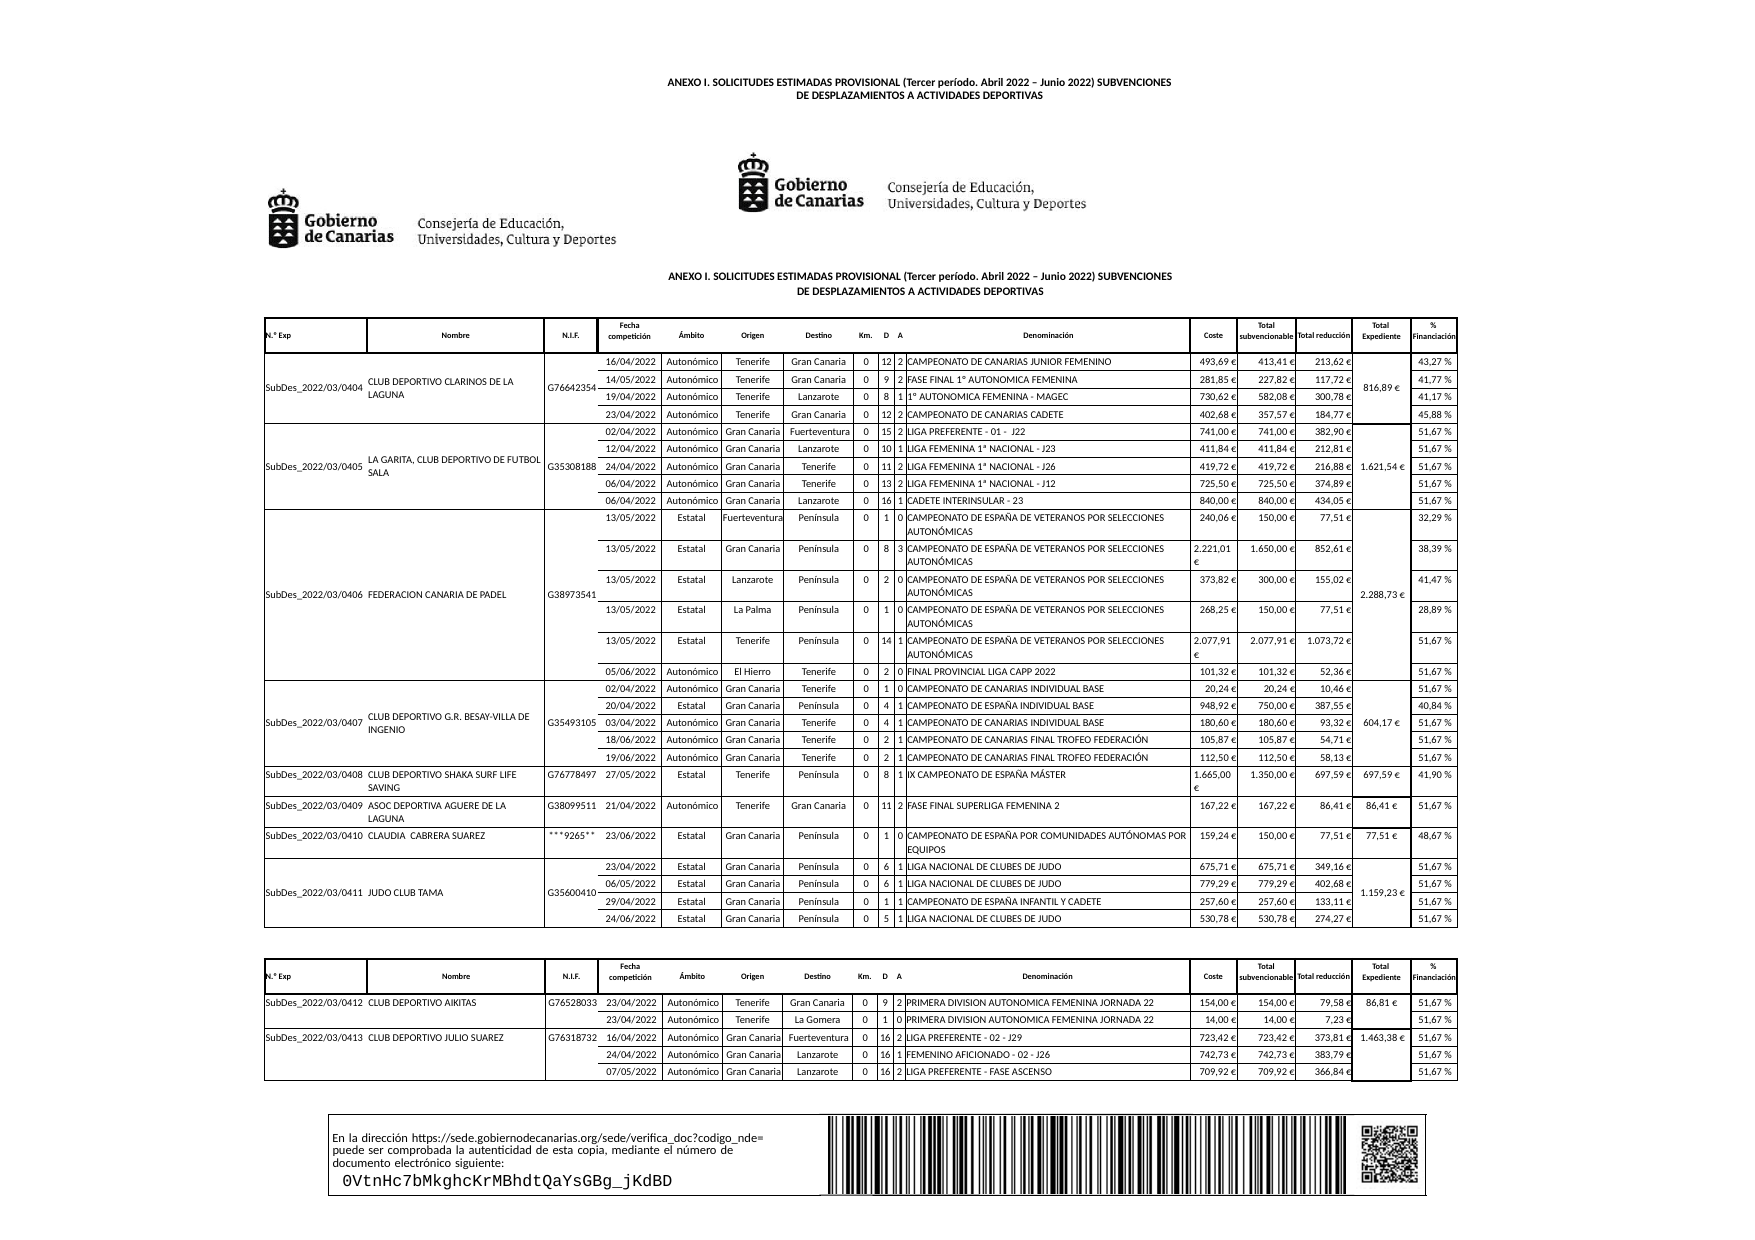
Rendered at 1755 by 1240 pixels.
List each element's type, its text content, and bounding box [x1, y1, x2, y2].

table_cell 1 [895, 715, 906, 731]
table_cell 357,57 € [1238, 406, 1295, 423]
table_cell 1.159,23 € [1353, 859, 1410, 926]
table_cell Península [784, 910, 853, 926]
table_cell 0 [854, 441, 878, 457]
table_cell 41,77 % [1412, 371, 1457, 387]
table_cell 51,67 % [1412, 493, 1457, 509]
table_cell 402,68 € [1191, 406, 1237, 423]
table_header Coste [1191, 960, 1236, 993]
table_cell 13/05/2022 [598, 571, 661, 601]
table_cell Gran Canaria [722, 681, 783, 697]
table_cell PRIMERA DIVISION AUTONOMICA FEMENINA JORNADA 22 [906, 1012, 1190, 1028]
table_cell 0 [854, 493, 878, 509]
table_cell FASE FINAL SUPERLIGA FEMENINA 2 [907, 797, 1190, 827]
table_cell 58,13 € [1296, 749, 1352, 766]
table_cell Gran Canaria [722, 541, 783, 570]
table_cell 742,73 € [1238, 1047, 1295, 1063]
table_cell SubDes_2022/03/0409 [265, 797, 367, 827]
table_cell 411,84 € [1191, 441, 1237, 457]
table_cell CAMPEONATO DE ESPAÑA DE VETERANOS POR SELECCIONES AUTONÓMICAS [907, 571, 1190, 601]
table_cell G35308188 [545, 424, 597, 509]
table_cell 77,51 € [1353, 829, 1410, 858]
table_cell Estatal [662, 767, 721, 796]
table_cell 434,05 € [1296, 493, 1352, 509]
table_header Origen [722, 960, 782, 993]
table_cell 20/04/2022 [598, 698, 661, 714]
table_header A [893, 960, 905, 993]
table_cell CLUB DEPORTIVO SHAKA SURF LIFE SAVING [367, 767, 544, 796]
table_cell 117,72 € [1296, 371, 1352, 387]
table_cell Gran Canaria [723, 1047, 782, 1063]
table_cell 709,92 € [1191, 1064, 1237, 1080]
table_cell SubDes_2022/03/0413 [265, 1029, 367, 1080]
table_cell Gran Canaria [722, 876, 783, 892]
table_cell 180,60 € [1238, 715, 1295, 731]
table_cell Tenerife [722, 797, 783, 827]
table_cell 0 [854, 797, 878, 827]
table_cell Autonómico [662, 371, 721, 387]
table_cell Tenerife [722, 354, 783, 370]
table_cell SubDes_2022/03/0408 [265, 767, 367, 796]
table_cell Tenerife [784, 475, 853, 492]
table_cell 0 [854, 749, 878, 766]
table_cell CAMPEONATO DE ESPAÑA DE VETERANOS POR SELECCIONES AUTONÓMICAS [907, 510, 1190, 539]
table_cell 07/05/2022 [598, 1064, 662, 1080]
table_cell 41,90 % [1412, 767, 1457, 796]
table_cell Península [784, 541, 853, 570]
text ANEXO I. SOLICITUDES ESTIMADAS PROVISIONAL (Tercer período. Abril 2022 – Junio 2022) SUBVENCIONES DE DESPLAZAMIENTOS A ACTIVIDADES DEPORTIVAS [665, 270, 1176, 298]
table_cell 86,41 € [1296, 797, 1352, 827]
table_cell Autonómico [662, 715, 721, 731]
table_cell 32,29 % [1412, 510, 1457, 539]
table_cell 493,69 € [1191, 354, 1237, 370]
table_cell 2 [879, 732, 894, 748]
table_cell FEMENINO AFICIONADO - 02 - J26 [906, 1047, 1190, 1063]
table_cell Estatal [662, 859, 721, 875]
table_cell 300,00 € [1238, 571, 1295, 601]
table_cell 0 [854, 767, 878, 796]
table_cell 13/05/2022 [598, 602, 661, 632]
table_cell 77,51 € [1296, 602, 1352, 632]
table_cell 11 [879, 797, 894, 827]
table_cell 51,67 % [1412, 1012, 1457, 1028]
table_cell 16 [878, 1029, 893, 1046]
table_header Destino [784, 319, 853, 352]
table_cell 43,27 % [1412, 354, 1457, 370]
table_cell 03/04/2022 [598, 715, 661, 731]
table_cell 86,81 € [1353, 995, 1410, 1028]
table_cell 1 [895, 698, 906, 714]
table_cell 19/06/2022 [598, 749, 661, 766]
table_cell G76318732 [546, 1029, 598, 1080]
table_cell G76642354 [545, 354, 597, 423]
table_cell 0 [854, 510, 878, 539]
table_cell Autonómico [662, 749, 721, 766]
table_cell 257,60 € [1238, 893, 1295, 909]
table_cell 51,67 % [1412, 458, 1457, 474]
table_cell Tenerife [723, 995, 782, 1011]
table_cell Tenerife [722, 406, 783, 423]
table_cell 1 [879, 828, 894, 858]
table_cell 6 [879, 859, 894, 875]
table_cell 0 [854, 876, 878, 892]
table_cell 2 [894, 995, 905, 1011]
table_cell Península [784, 633, 853, 662]
table_cell Estatal [662, 698, 721, 714]
table_cell 16/04/2022 [598, 1029, 662, 1046]
table_cell 697,59 € [1296, 767, 1352, 796]
table_header Km. [852, 960, 877, 993]
table_header A [894, 319, 906, 352]
table_cell Gran Canaria [722, 910, 783, 926]
table_header % Financiación [1412, 319, 1456, 352]
table_cell 2 [895, 406, 906, 423]
table_cell Tenerife [722, 371, 783, 387]
table_cell SubDes_2022/03/0406 [265, 510, 367, 679]
table_cell 0 [895, 602, 906, 632]
table_cell 413,41 € [1238, 354, 1295, 370]
table_cell Gran Canaria [723, 1029, 782, 1046]
table_cell 51,67 % [1412, 664, 1457, 679]
table_cell 725,50 € [1238, 475, 1295, 492]
table_cell 2.077,91 € [1238, 633, 1295, 662]
table_cell ***9265** [545, 828, 597, 858]
table_cell 0 [853, 995, 877, 1011]
table_cell Gran Canaria [723, 1064, 782, 1080]
table_header N.I.F. [545, 319, 596, 352]
table_cell 2 [879, 749, 894, 766]
table_cell Península [784, 571, 853, 601]
table_cell 0 [895, 664, 906, 679]
table_cell 45,88 % [1412, 406, 1457, 423]
table_cell 1 [895, 441, 906, 457]
table_cell 852,61 € [1296, 541, 1352, 570]
table_cell 723,42 € [1238, 1029, 1295, 1046]
table_cell 1 [879, 893, 894, 909]
table_cell 13/05/2022 [598, 510, 661, 539]
table_cell 105,87 € [1238, 732, 1295, 748]
table_cell Fuerteventura [722, 510, 783, 539]
table_cell Autonómico [662, 458, 721, 474]
table_cell CAMPEONATO DE ESPAÑA DE VETERANOS POR SELECCIONES AUTONÓMICAS [907, 602, 1190, 632]
table_cell Estatal [662, 571, 721, 601]
table_cell 1.350,00 € [1238, 767, 1295, 796]
table_cell 06/05/2022 [598, 876, 661, 892]
table_cell Península [784, 859, 853, 875]
table_cell 41,17 % [1412, 389, 1457, 405]
table_cell 06/04/2022 [598, 475, 661, 492]
table_cell CADETE INTERINSULAR - 23 [907, 493, 1190, 509]
table_cell 16 [878, 1047, 893, 1063]
table_cell 0 [854, 424, 878, 440]
table_cell Fuerteventura [783, 1029, 852, 1046]
table_cell Estatal [662, 510, 721, 539]
table_cell 0 [854, 475, 878, 492]
table_cell 77,51 € [1296, 510, 1352, 539]
table_cell 0 [895, 681, 906, 697]
table_cell 6 [879, 876, 894, 892]
table_cell 0 [854, 664, 878, 679]
table_cell 1.073,72 € [1296, 633, 1352, 662]
table_cell Gran Canaria [784, 797, 853, 827]
table_cell 779,29 € [1191, 876, 1237, 892]
table_cell 154,00 € [1238, 995, 1295, 1011]
table_cell 112,50 € [1191, 749, 1237, 766]
table_cell 2 [895, 458, 906, 474]
table_cell ASOC DEPORTIVA AGUERE DE LA LAGUNA [367, 797, 544, 827]
table_cell JUDO CLUB TAMA [367, 859, 544, 926]
table_cell Gran Canaria [722, 749, 783, 766]
table_cell Tenerife [784, 664, 853, 679]
table_cell Autonómico [662, 441, 721, 457]
table_cell Gran Canaria [722, 859, 783, 875]
table_cell Autonómico [662, 681, 721, 697]
table_cell 0 [854, 602, 878, 632]
table_cell LIGA NACIONAL DE CLUBES DE JUDO [907, 876, 1190, 892]
table_cell 51,67 % [1412, 732, 1457, 748]
table_cell 13/05/2022 [598, 633, 661, 662]
table_header Ámbito [662, 960, 722, 993]
table_cell 10 [879, 441, 894, 457]
table_cell 41,47 % [1412, 571, 1457, 601]
table_cell 51,67 % [1412, 1029, 1457, 1046]
table_cell Autonómico [663, 1047, 722, 1063]
table_cell Gran Canaria [722, 441, 783, 457]
table_cell 3 [895, 541, 906, 570]
table_cell 0 [854, 633, 878, 662]
table_cell 86,41 € [1353, 798, 1410, 827]
table_cell 374,89 € [1296, 475, 1352, 492]
table_cell Gran Canaria [784, 354, 853, 370]
table_cell 167,22 € [1191, 797, 1237, 827]
table_cell 1 [895, 732, 906, 748]
table_cell 240,06 € [1191, 510, 1237, 539]
table_cell Península [784, 767, 853, 796]
table_cell CAMPEONATO DE CANARIAS INDIVIDUAL BASE [907, 715, 1190, 731]
table_cell Península [784, 602, 853, 632]
table_cell Gran Canaria [722, 893, 783, 909]
table_cell 530,78 € [1238, 910, 1295, 926]
table_cell Autonómico [662, 424, 721, 440]
table_cell 14,00 € [1238, 1012, 1295, 1028]
table_cell 0 [853, 1029, 877, 1046]
table_cell 05/06/2022 [598, 664, 661, 679]
table_cell 2 [894, 1064, 905, 1080]
table_cell 54,71 € [1296, 732, 1352, 748]
table_cell Gran Canaria [784, 406, 853, 423]
table_cell LIGA PREFERENTE - FASE ASCENSO [906, 1064, 1190, 1080]
table_cell 11 [879, 458, 894, 474]
table_cell CLUB DEPORTIVO CLARINOS DE LA LAGUNA [367, 354, 544, 423]
table_cell Tenerife [784, 749, 853, 766]
table_cell G76778497 [545, 767, 597, 796]
table_header Origen [721, 319, 784, 352]
table_cell 12 [879, 354, 894, 370]
table_cell Estatal [662, 602, 721, 632]
table_cell La Gomera [783, 1012, 852, 1028]
table_cell 14,00 € [1191, 1012, 1237, 1028]
table_cell 23/04/2022 [598, 995, 662, 1011]
table_cell 274,27 € [1296, 910, 1352, 926]
table_cell 1 [895, 633, 906, 662]
table_header Denominación [906, 319, 1189, 352]
table_cell 12 [879, 406, 894, 423]
table_cell 0 [895, 571, 906, 601]
table_cell SubDes_2022/03/0404 [265, 354, 367, 423]
table_cell Autonómico [662, 389, 721, 405]
table_cell CAMPEONATO DE CANARIAS FINAL TROFEO FEDERACIÓN [907, 749, 1190, 766]
table_cell 24/04/2022 [598, 1047, 662, 1063]
table_cell 373,82 € [1191, 571, 1237, 601]
table_cell 1 [878, 1012, 893, 1028]
table_header D [877, 960, 893, 993]
table_cell 675,71 € [1238, 859, 1295, 875]
table_cell Península [784, 510, 853, 539]
table_cell 1 [895, 389, 906, 405]
table_cell 697,59 € [1353, 767, 1410, 796]
table_cell 742,73 € [1191, 1047, 1237, 1063]
table_cell SubDes_2022/03/0411 [265, 859, 367, 926]
table_cell CAMPEONATO DE ESPAÑA DE VETERANOS POR SELECCIONES AUTONÓMICAS [907, 633, 1190, 662]
table_cell 0 [854, 828, 878, 858]
table_cell 2 [879, 664, 894, 679]
table_header Denominación [905, 960, 1189, 993]
table_cell 216,88 € [1296, 458, 1352, 474]
table_cell 1.621,54 € [1353, 425, 1410, 509]
table_cell 0 [854, 371, 878, 387]
table_cell 1 [879, 681, 894, 697]
table_cell 2.077,91 € [1191, 633, 1237, 662]
table_header N.º Exp [266, 319, 366, 352]
table_cell 4 [879, 715, 894, 731]
table_cell 1.463,38 € [1353, 1030, 1410, 1080]
table_cell Lanzarote [783, 1047, 852, 1063]
table_cell 24/04/2022 [598, 458, 661, 474]
table_cell Península [784, 828, 853, 858]
table_cell 1 [895, 749, 906, 766]
table_cell Autonómico [662, 664, 721, 679]
table_cell 0 [895, 510, 906, 539]
table_cell 154,00 € [1191, 995, 1237, 1011]
table_cell 0 [853, 1064, 877, 1080]
table_cell 709,92 € [1238, 1064, 1295, 1080]
table_cell 0 [854, 698, 878, 714]
table_cell CAMPEONATO DE CANARIAS JUNIOR FEMENINO [907, 354, 1190, 370]
table_cell Tenerife [722, 389, 783, 405]
table_cell 23/06/2022 [598, 828, 661, 858]
table_cell 402,68 € [1296, 876, 1352, 892]
table_cell FASE FINAL 1º AUTONOMICA FEMENINA [907, 371, 1190, 387]
table_cell 101,32 € [1238, 664, 1295, 679]
table_cell 51,67 % [1412, 876, 1457, 892]
table_cell 741,00 € [1238, 424, 1295, 440]
table_cell Estatal [662, 828, 721, 858]
table_cell Estatal [662, 876, 721, 892]
table_header Total reducción [1296, 960, 1351, 993]
table_cell CLUB DEPORTIVO G.R. BESAY-VILLA DE INGENIO [367, 681, 544, 766]
table_cell 06/04/2022 [598, 493, 661, 509]
table_cell 12/04/2022 [598, 441, 661, 457]
table_cell Tenerife [722, 633, 783, 662]
table_cell 150,00 € [1238, 602, 1295, 632]
table_cell 373,81 € [1296, 1029, 1351, 1046]
table_cell 15 [879, 424, 894, 440]
table_cell 281,85 € [1191, 371, 1237, 387]
table_cell 730,62 € [1191, 389, 1237, 405]
table_cell 51,67 % [1412, 1064, 1457, 1080]
table_cell Lanzarote [722, 571, 783, 601]
table_cell 419,72 € [1238, 458, 1295, 474]
table_cell 51,67 % [1412, 995, 1457, 1011]
table_cell Autonómico [662, 354, 721, 370]
table_cell 300,78 € [1296, 389, 1352, 405]
table_cell 150,00 € [1238, 828, 1295, 858]
table_cell G35600410 [545, 859, 597, 926]
table_cell Autonómico [663, 1029, 722, 1046]
table_cell 1.650,00 € [1238, 541, 1295, 570]
table_cell Gran Canaria [722, 828, 783, 858]
table_cell Gran Canaria [783, 995, 852, 1011]
table_cell 213,62 € [1296, 354, 1352, 370]
table_cell 51,67 % [1412, 424, 1457, 440]
table_cell Autonómico [662, 732, 721, 748]
table_cell Gran Canaria [784, 371, 853, 387]
table_cell CAMPEONATO DE CANARIAS CADETE [907, 406, 1190, 423]
table_cell LIGA NACIONAL DE CLUBES DE JUDO [907, 910, 1190, 926]
table_cell Estatal [662, 910, 721, 926]
table_cell 582,08 € [1238, 389, 1295, 405]
table_cell 159,24 € [1191, 828, 1237, 858]
table_cell 2.288,73 € [1353, 510, 1410, 679]
table_cell 20,24 € [1191, 681, 1237, 697]
table_cell 155,02 € [1296, 571, 1352, 601]
table_cell 0 [854, 681, 878, 697]
table_cell Península [784, 698, 853, 714]
table_cell 112,50 € [1238, 749, 1295, 766]
table_cell 383,79 € [1296, 1047, 1351, 1063]
table_cell 2 [895, 475, 906, 492]
table_cell Península [784, 876, 853, 892]
table_cell 51,67 % [1412, 441, 1457, 457]
table_cell 10,46 € [1296, 681, 1352, 697]
table_header Total reducción [1297, 319, 1351, 352]
table_cell Lanzarote [783, 1064, 852, 1080]
table_header Nombre [368, 960, 544, 993]
table_cell 52,36 € [1296, 664, 1352, 679]
table_header % Financiación [1412, 960, 1456, 993]
table_cell 0 [854, 541, 878, 570]
table_cell 29/04/2022 [598, 893, 661, 909]
table_cell 750,00 € [1238, 698, 1295, 714]
table_cell 51,67 % [1412, 910, 1457, 926]
table_cell SubDes_2022/03/0405 [265, 424, 367, 509]
table_cell 8 [879, 541, 894, 570]
table_cell 816,89 € [1353, 354, 1410, 423]
table_cell 227,82 € [1238, 371, 1295, 387]
table_cell Tenerife [723, 1012, 782, 1028]
table_cell 2 [879, 571, 894, 601]
table_cell IX CAMPEONATO DE ESPAÑA MÁSTER [907, 767, 1190, 796]
table_cell 212,81 € [1296, 441, 1352, 457]
table_cell Estatal [662, 893, 721, 909]
table_cell 14 [879, 633, 894, 662]
table_cell 51,67 % [1412, 475, 1457, 492]
table_cell 14/05/2022 [598, 371, 661, 387]
table_cell 1 [879, 510, 894, 539]
table_cell LIGA FEMENINA 1ª NACIONAL - J23 [907, 441, 1190, 457]
table_cell 184,77 € [1296, 406, 1352, 423]
table_cell Autonómico [663, 1064, 722, 1080]
table_cell 840,00 € [1191, 493, 1237, 509]
table_cell CAMPEONATO DE CANARIAS FINAL TROFEO FEDERACIÓN [907, 732, 1190, 748]
table_cell 0 [854, 732, 878, 748]
table_cell CAMPEONATO DE ESPAÑA DE VETERANOS POR SELECCIONES AUTONÓMICAS [907, 541, 1190, 570]
table_cell 23/04/2022 [598, 1012, 662, 1028]
table_cell 13 [879, 475, 894, 492]
table_cell El Hierro [722, 664, 783, 679]
table_cell Autonómico [662, 475, 721, 492]
table_cell 150,00 € [1238, 510, 1295, 539]
table_cell 23/04/2022 [598, 406, 661, 423]
table_cell 51,67 % [1412, 681, 1457, 697]
table_cell CLUB DEPORTIVO AIKITAS [367, 995, 545, 1028]
table_cell 530,78 € [1191, 910, 1237, 926]
table_header Destino [783, 960, 852, 993]
table_cell 382,90 € [1296, 424, 1352, 440]
table_cell 20,24 € [1238, 681, 1295, 697]
table_cell Autonómico [662, 406, 721, 423]
table_cell 366,84 € [1296, 1064, 1351, 1080]
table_cell LIGA FEMENINA 1ª NACIONAL - J12 [907, 475, 1190, 492]
table_cell 1 [895, 493, 906, 509]
table_cell 93,32 € [1296, 715, 1352, 731]
table_cell 51,67 % [1412, 633, 1457, 662]
table_cell 604,17 € [1353, 681, 1410, 766]
table_cell 1 [895, 893, 906, 909]
table_cell 40,84 % [1412, 698, 1457, 714]
table_cell 0 [854, 859, 878, 875]
table_cell 16 [879, 493, 894, 509]
table_cell 723,42 € [1191, 1029, 1237, 1046]
table_cell 19/04/2022 [598, 389, 661, 405]
table_cell 16/04/2022 [598, 354, 661, 370]
table_header Total subvencionable [1238, 319, 1295, 352]
table_cell G35493105 [545, 681, 597, 766]
table_cell Lanzarote [784, 389, 853, 405]
table_cell Autonómico [662, 493, 721, 509]
table_cell LIGA PREFERENTE - 01 - J22 [907, 424, 1190, 440]
table_cell 13/05/2022 [598, 541, 661, 570]
table_cell 948,92 € [1191, 698, 1237, 714]
table_header Fecha competición [599, 319, 661, 352]
table_cell 0 [895, 828, 906, 858]
table_cell 2 [895, 371, 906, 387]
table_header Nombre [368, 319, 543, 352]
table_cell 257,60 € [1191, 893, 1237, 909]
table_cell Península [784, 893, 853, 909]
table_cell SubDes_2022/03/0410 [265, 828, 367, 858]
table_cell Tenerife [784, 458, 853, 474]
table_cell 4 [879, 698, 894, 714]
table_cell 1 [894, 1047, 905, 1063]
table_cell 268,25 € [1191, 602, 1237, 632]
table_cell 725,50 € [1191, 475, 1237, 492]
table_cell Autonómico [663, 995, 722, 1011]
table_cell 2 [895, 424, 906, 440]
table_cell 7,23 € [1296, 1012, 1351, 1028]
table_cell 1º AUTONOMICA FEMENINA - MAGEC [907, 389, 1190, 405]
table_cell Tenerife [784, 681, 853, 697]
table_cell 51,67 % [1412, 715, 1457, 731]
table_cell 0 [853, 1012, 877, 1028]
table_header N.º Exp [266, 960, 366, 993]
table_cell 51,67 % [1412, 893, 1457, 909]
table_cell Gran Canaria [722, 715, 783, 731]
table_cell LA GARITA, CLUB DEPORTIVO DE FUTBOL SALA [367, 424, 544, 509]
table_cell CLAUDIA CABRERA SUAREZ [367, 828, 544, 858]
table_cell LIGA NACIONAL DE CLUBES DE JUDO [907, 859, 1190, 875]
table_header Fecha competición [599, 960, 662, 993]
table_cell 1 [895, 910, 906, 926]
table_cell 2 [895, 354, 906, 370]
table_cell FEDERACION CANARIA DE PADEL [367, 510, 544, 679]
table_cell CAMPEONATO DE ESPAÑA POR COMUNIDADES AUTÓNOMAS POR EQUIPOS [907, 828, 1190, 858]
table_cell 02/04/2022 [598, 424, 661, 440]
table_cell 18/06/2022 [598, 732, 661, 748]
table_header Total subvencionable [1238, 960, 1294, 993]
table_cell Tenerife [722, 767, 783, 796]
table_cell Gran Canaria [722, 458, 783, 474]
table_header Coste [1191, 319, 1236, 352]
table_header D [878, 319, 894, 352]
table_cell 16 [878, 1064, 893, 1080]
table_cell 0 [854, 354, 878, 370]
table_header Total Expediente [1353, 960, 1410, 993]
table_cell 2 [894, 1029, 905, 1046]
table_cell Gran Canaria [722, 424, 783, 440]
table_cell 0 [854, 389, 878, 405]
table_cell Tenerife [784, 732, 853, 748]
table_cell 48,67 % [1412, 828, 1457, 858]
table_cell 2.221,01 € [1191, 541, 1237, 570]
table_cell 0 [854, 406, 878, 423]
table_header Total Expediente [1353, 319, 1410, 352]
table_cell 38,39 % [1412, 541, 1457, 570]
table_cell 840,00 € [1238, 493, 1295, 509]
table_cell Autonómico [663, 1012, 722, 1028]
table_header N.I.F. [546, 960, 597, 993]
table_cell 0 [854, 458, 878, 474]
table_cell 23/04/2022 [598, 859, 661, 875]
table_cell 675,71 € [1191, 859, 1237, 875]
table_cell Estatal [662, 633, 721, 662]
table_cell 419,72 € [1191, 458, 1237, 474]
table_cell 1 [879, 602, 894, 632]
table_header Km. [854, 319, 878, 352]
table_cell 1 [895, 876, 906, 892]
table_cell LIGA PREFERENTE - 02 - J29 [906, 1029, 1190, 1046]
table_cell 9 [879, 371, 894, 387]
table_cell Tenerife [784, 715, 853, 731]
table_cell 0 [854, 910, 878, 926]
table_header Ámbito [661, 319, 721, 352]
table_cell CAMPEONATO DE CANARIAS INDIVIDUAL BASE [907, 681, 1190, 697]
table_cell 51,67 % [1412, 797, 1457, 827]
table_cell CAMPEONATO DE ESPAÑA INFANTIL Y CADETE [907, 893, 1190, 909]
table_cell 105,87 € [1191, 732, 1237, 748]
table_cell Gran Canaria [722, 493, 783, 509]
table_cell 51,67 % [1412, 859, 1457, 875]
table_cell 779,29 € [1238, 876, 1295, 892]
table_cell Lanzarote [784, 493, 853, 509]
table_cell 387,55 € [1296, 698, 1352, 714]
table_cell 1 [895, 767, 906, 796]
table_cell Lanzarote [784, 441, 853, 457]
table_cell 0 [854, 893, 878, 909]
table_cell 411,84 € [1238, 441, 1295, 457]
table_cell CAMPEONATO DE ESPAÑA INDIVIDUAL BASE [907, 698, 1190, 714]
table_cell G38099511 [545, 797, 597, 827]
table_cell 101,32 € [1191, 664, 1237, 679]
table_cell 24/06/2022 [598, 910, 661, 926]
table_cell 0 [894, 1012, 905, 1028]
table_cell Gran Canaria [722, 732, 783, 748]
table_cell 1.665,00 € [1191, 767, 1237, 796]
table_cell 8 [879, 767, 894, 796]
table_cell 0 [854, 571, 878, 601]
table_cell FINAL PROVINCIAL LIGA CAPP 2022 [907, 664, 1190, 679]
table_cell SubDes_2022/03/0407 [265, 681, 367, 766]
table_cell 21/04/2022 [598, 797, 661, 827]
table_cell 180,60 € [1191, 715, 1237, 731]
table_cell 79,58 € [1296, 995, 1351, 1011]
table_cell CLUB DEPORTIVO JULIO SUAREZ [367, 1029, 545, 1080]
table_cell 167,22 € [1238, 797, 1295, 827]
table_cell G76528033 [546, 995, 598, 1028]
table_cell SubDes_2022/03/0412 [265, 995, 367, 1028]
table_cell LIGA FEMENINA 1ª NACIONAL - J26 [907, 458, 1190, 474]
table_cell 5 [879, 910, 894, 926]
table_cell 1 [895, 859, 906, 875]
table_cell 0 [853, 1047, 877, 1063]
table_cell 02/04/2022 [598, 681, 661, 697]
table_cell Fuerteventura [784, 424, 853, 440]
table_cell La Palma [722, 602, 783, 632]
table_cell 349,16 € [1296, 859, 1352, 875]
table_cell Gran Canaria [722, 475, 783, 492]
table_cell Gran Canaria [722, 698, 783, 714]
table_cell 0 [854, 715, 878, 731]
table_cell 77,51 € [1296, 828, 1352, 858]
table_cell 51,67 % [1412, 749, 1457, 766]
table_cell 51,67 % [1412, 1047, 1457, 1063]
table_cell G38973541 [545, 510, 597, 679]
table_cell 28,89 % [1412, 602, 1457, 632]
table_cell 8 [879, 389, 894, 405]
table_cell 9 [878, 995, 893, 1011]
table_cell 133,11 € [1296, 893, 1352, 909]
table_cell PRIMERA DIVISION AUTONOMICA FEMENINA JORNADA 22 [906, 995, 1190, 1011]
table_cell 741,00 € [1191, 424, 1237, 440]
table_cell Estatal [662, 541, 721, 570]
table_cell 27/05/2022 [598, 767, 661, 796]
table_cell 2 [895, 797, 906, 827]
table_cell Autonómico [662, 797, 721, 827]
